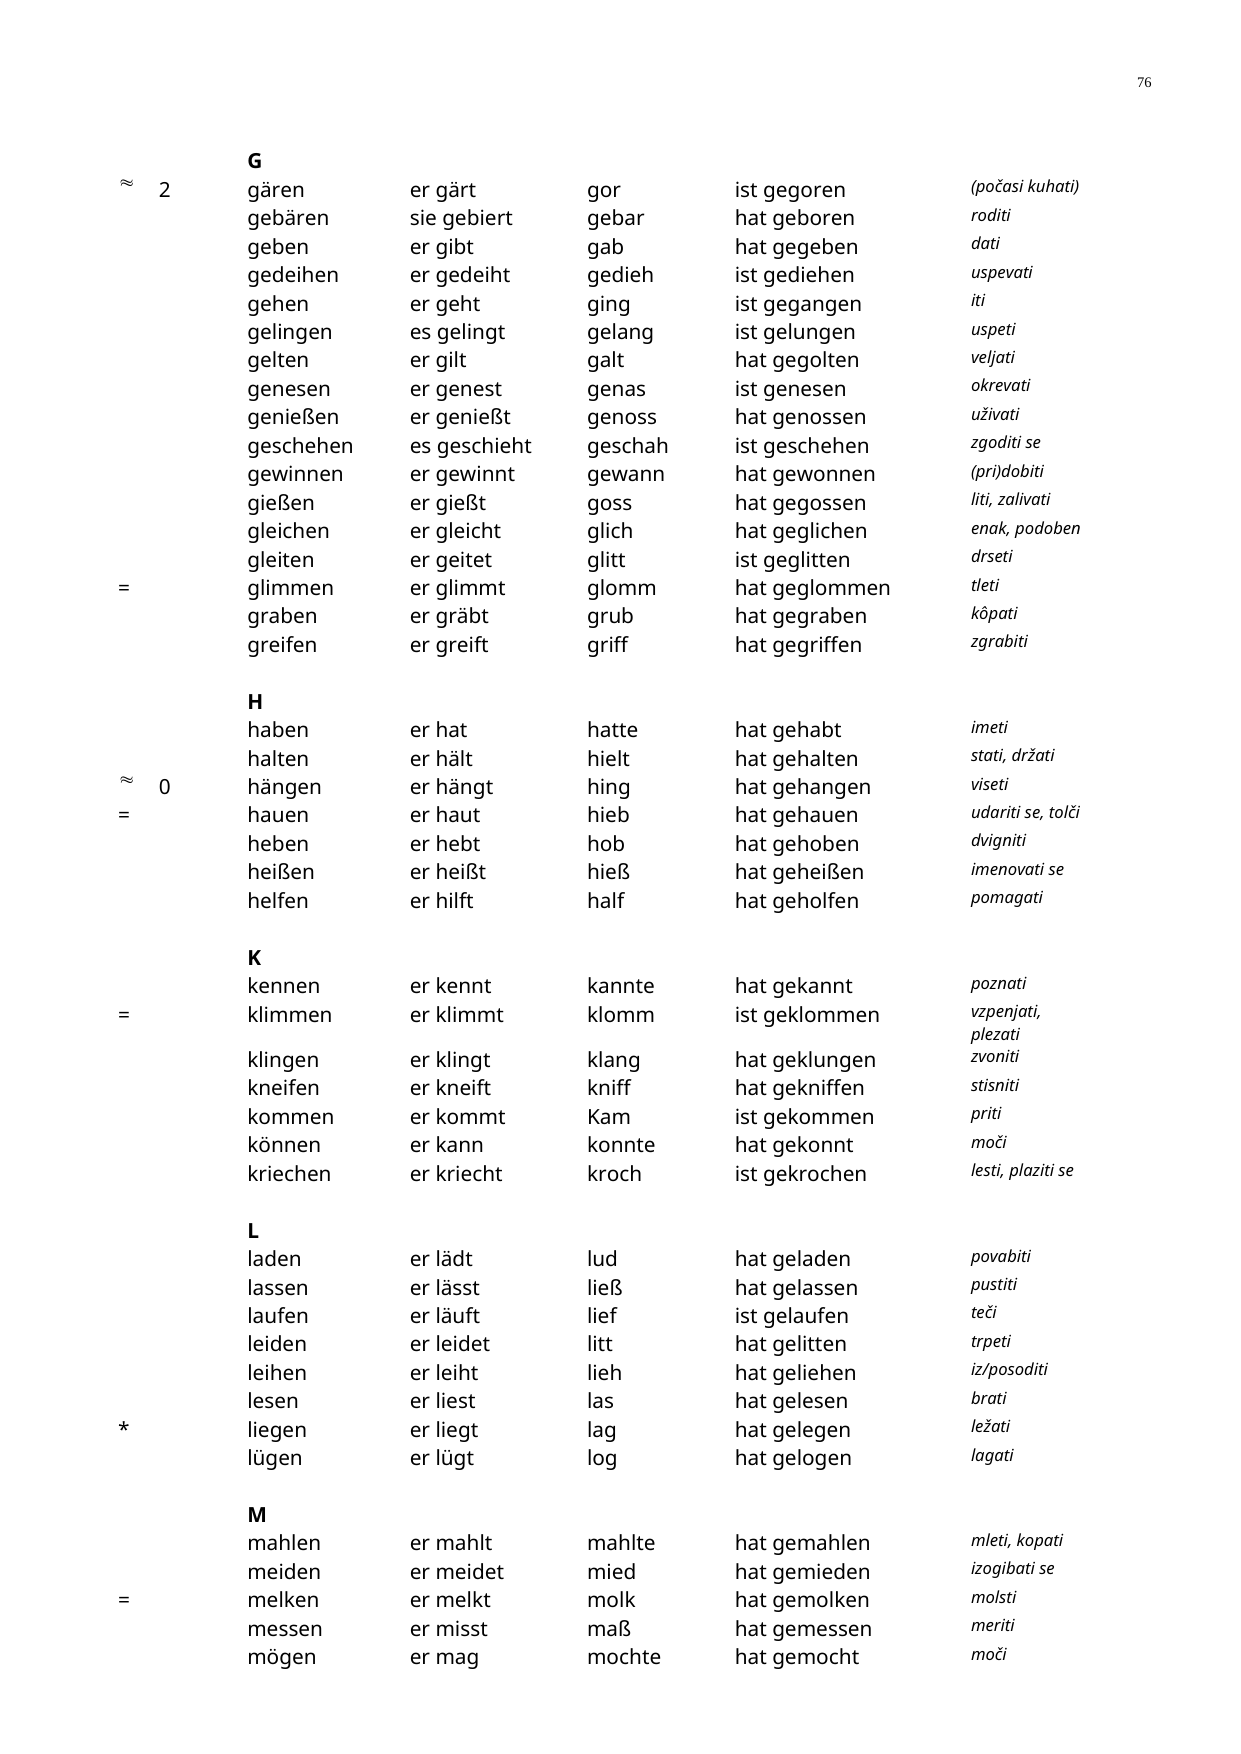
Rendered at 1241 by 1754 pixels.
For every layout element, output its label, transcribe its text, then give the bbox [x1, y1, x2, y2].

table_cell ležati [960, 1415, 1093, 1443]
table_cell kneifen [236, 1074, 398, 1102]
table_cell = [107, 801, 147, 829]
table_cell hat gegeben [723, 232, 959, 260]
table_cell litt [576, 1330, 723, 1358]
table_cell [107, 431, 147, 459]
table_cell hat gehangen [723, 772, 959, 801]
table_cell imeti [960, 715, 1093, 744]
table_cell [107, 289, 147, 317]
table_cell er hält [398, 744, 576, 772]
table_cell [960, 1216, 1093, 1244]
table_cell können [236, 1130, 398, 1159]
table_cell [107, 317, 147, 346]
table_cell [192, 858, 236, 886]
table_cell gedieh [576, 260, 723, 289]
table_cell gelang [576, 317, 723, 346]
table_cell [192, 1074, 236, 1102]
table_cell hat geglommen [723, 573, 959, 602]
table_cell [576, 687, 723, 715]
table_cell kroch [576, 1159, 723, 1187]
table_cell [723, 687, 959, 715]
table_cell [960, 943, 1093, 971]
table_cell [147, 1159, 192, 1187]
table_cell [192, 488, 236, 516]
table_cell [192, 204, 236, 232]
table_cell [398, 147, 576, 175]
table_cell * [107, 1415, 147, 1443]
table_cell heben [236, 829, 398, 857]
table_cell kennen [236, 971, 398, 1000]
table_cell laden [236, 1244, 398, 1273]
table_cell hat gemieden [723, 1557, 959, 1585]
table_cell [192, 1216, 236, 1244]
table_cell M [236, 1500, 398, 1528]
table_cell klang [576, 1045, 723, 1073]
table_cell viseti [960, 772, 1093, 801]
table_cell [723, 659, 959, 687]
table_cell [192, 1386, 236, 1415]
table_cell [147, 545, 192, 573]
table_cell galt [576, 346, 723, 374]
table_cell [107, 459, 147, 488]
table_cell ist gegoren [723, 175, 959, 203]
table_cell gebar [576, 204, 723, 232]
table_cell [147, 1500, 192, 1528]
table_cell ist gekrochen [723, 1159, 959, 1187]
table_cell [192, 943, 236, 971]
table_cell genas [576, 374, 723, 402]
table_cell hat geboren [723, 204, 959, 232]
table_cell er heißt [398, 858, 576, 886]
table_cell [192, 1443, 236, 1472]
table_cell gehen [236, 289, 398, 317]
table_cell [960, 1472, 1093, 1500]
table_cell [192, 573, 236, 602]
table_cell zvoniti [960, 1045, 1093, 1073]
table_cell [107, 1500, 147, 1528]
table_cell [147, 687, 192, 715]
table_cell [147, 1642, 192, 1671]
table_cell log [576, 1443, 723, 1472]
table_cell er hat [398, 715, 576, 744]
table_cell er mahlt [398, 1529, 576, 1557]
table_cell [398, 1216, 576, 1244]
table_cell [576, 914, 723, 943]
table_cell teči [960, 1301, 1093, 1329]
table_cell (pri)dobiti [960, 459, 1093, 488]
table_cell melken [236, 1585, 398, 1614]
table_cell [192, 459, 236, 488]
table_cell [192, 1642, 236, 1671]
table_cell er liest [398, 1386, 576, 1415]
table_cell mahlte [576, 1529, 723, 1557]
table_cell [398, 914, 576, 943]
table_cell hat geglichen [723, 516, 959, 545]
table_cell [147, 118, 192, 147]
table_cell [147, 1273, 192, 1301]
table_cell hauen [236, 801, 398, 829]
table_cell hat gehoben [723, 829, 959, 857]
table_cell er gibt [398, 232, 576, 260]
table_cell [398, 1500, 576, 1528]
table_cell [192, 630, 236, 658]
table_cell hielt [576, 744, 723, 772]
table_cell lag [576, 1415, 723, 1443]
table_cell brati [960, 1386, 1093, 1415]
table_cell er kriecht [398, 1159, 576, 1187]
table_cell stisniti [960, 1074, 1093, 1102]
table_cell hat gegossen [723, 488, 959, 516]
table_cell ist gelungen [723, 317, 959, 346]
table_cell er genießt [398, 403, 576, 431]
table_cell gab [576, 232, 723, 260]
table_cell [723, 1187, 959, 1216]
table_cell [147, 886, 192, 914]
table_cell er hängt [398, 772, 576, 801]
table_cell hat gemessen [723, 1614, 959, 1642]
table_cell [147, 1045, 192, 1073]
table_cell er misst [398, 1614, 576, 1642]
table_cell ist gekommen [723, 1102, 959, 1130]
table_cell [576, 1216, 723, 1244]
table_cell [192, 1273, 236, 1301]
table_cell laufen [236, 1301, 398, 1329]
table_cell ist gelaufen [723, 1301, 959, 1329]
table_cell [192, 147, 236, 175]
table_cell liti, zalivati [960, 488, 1093, 516]
table_cell povabiti [960, 1244, 1093, 1273]
table_cell [192, 1301, 236, 1329]
table_cell ließ [576, 1273, 723, 1301]
table_cell geschehen [236, 431, 398, 459]
table_cell meiden [236, 1557, 398, 1585]
table_cell [576, 147, 723, 175]
table_cell maß [576, 1614, 723, 1642]
table_cell es geschieht [398, 431, 576, 459]
table_cell [192, 317, 236, 346]
table_cell lassen [236, 1273, 398, 1301]
table_cell [147, 346, 192, 374]
table_cell dati [960, 232, 1093, 260]
table_cell gären [236, 175, 398, 203]
table_cell [147, 715, 192, 744]
table_cell hat geklungen [723, 1045, 959, 1073]
table_cell [723, 118, 959, 147]
table_cell [147, 1216, 192, 1244]
table_cell (počasi kuhati) [960, 175, 1093, 203]
table_cell [192, 431, 236, 459]
table_cell [107, 1102, 147, 1130]
table_cell glich [576, 516, 723, 545]
table_cell konnte [576, 1130, 723, 1159]
table_cell hatte [576, 715, 723, 744]
table_cell hängen [236, 772, 398, 801]
table_cell [192, 1415, 236, 1443]
table_cell [107, 744, 147, 772]
table_cell er greift [398, 630, 576, 658]
table_cell er klingt [398, 1045, 576, 1073]
table_cell [192, 1187, 236, 1216]
table_cell K [236, 943, 398, 971]
table_cell [236, 659, 398, 687]
table_cell gleichen [236, 516, 398, 545]
table_cell [147, 1301, 192, 1329]
table_cell [147, 317, 192, 346]
table_cell [107, 1557, 147, 1585]
table_cell [236, 1472, 398, 1500]
table_cell [107, 1330, 147, 1358]
table_cell [192, 602, 236, 630]
table_cell [192, 1614, 236, 1642]
table_cell [192, 232, 236, 260]
table_cell [107, 829, 147, 857]
table_cell er gilt [398, 346, 576, 374]
table_cell [960, 1500, 1093, 1528]
table_cell hat gelegen [723, 1415, 959, 1443]
table_cell udariti se, tolči [960, 801, 1093, 829]
table_cell er kennt [398, 971, 576, 1000]
table_cell molk [576, 1585, 723, 1614]
table_cell lügen [236, 1443, 398, 1472]
table_cell gewann [576, 459, 723, 488]
table_cell er klimmt [398, 1000, 576, 1045]
table_cell [107, 232, 147, 260]
table_cell Kam [576, 1102, 723, 1130]
table_cell [147, 914, 192, 943]
table_cell hat gewonnen [723, 459, 959, 488]
table_cell enak, podoben [960, 516, 1093, 545]
table_cell [107, 204, 147, 232]
table_cell = [107, 1000, 147, 1045]
table_cell er melkt [398, 1585, 576, 1614]
table_cell [192, 1585, 236, 1614]
table_cell [147, 1557, 192, 1585]
table_cell [576, 1472, 723, 1500]
table_cell uživati [960, 403, 1093, 431]
table_cell lief [576, 1301, 723, 1329]
table_cell [147, 744, 192, 772]
table_cell hat gemocht [723, 1642, 959, 1671]
table_cell [107, 1187, 147, 1216]
table_cell [107, 147, 147, 175]
table_cell [107, 1216, 147, 1244]
table_cell [723, 147, 959, 175]
table_cell er lädt [398, 1244, 576, 1273]
table_cell hat gekannt [723, 971, 959, 1000]
table_cell leiden [236, 1330, 398, 1358]
table_cell [398, 687, 576, 715]
table_cell meriti [960, 1614, 1093, 1642]
table_cell iz/posoditi [960, 1358, 1093, 1386]
table_cell dvigniti [960, 829, 1093, 857]
table_cell er kneift [398, 1074, 576, 1102]
table_cell mleti, kopati [960, 1529, 1093, 1557]
table_cell moči [960, 1642, 1093, 1671]
table_cell [192, 1330, 236, 1358]
table_cell [147, 1244, 192, 1273]
table_cell [107, 630, 147, 658]
table_cell [147, 260, 192, 289]
table_cell er meidet [398, 1557, 576, 1585]
table_cell er genest [398, 374, 576, 402]
table_cell [192, 1529, 236, 1557]
table_cell [147, 829, 192, 857]
table_cell er haut [398, 801, 576, 829]
table_cell las [576, 1386, 723, 1415]
table_cell er lügt [398, 1443, 576, 1472]
table_cell hat geladen [723, 1244, 959, 1273]
table_cell hat gehalten [723, 744, 959, 772]
table_cell [107, 715, 147, 744]
table_cell [147, 1386, 192, 1415]
table_cell [192, 374, 236, 402]
table_cell [107, 1529, 147, 1557]
table_cell er kann [398, 1130, 576, 1159]
table_cell er gedeiht [398, 260, 576, 289]
table_cell griff [576, 630, 723, 658]
table_cell lagati [960, 1443, 1093, 1472]
table_cell er hebt [398, 829, 576, 857]
table_cell er gräbt [398, 602, 576, 630]
table_cell leihen [236, 1358, 398, 1386]
table_cell [192, 772, 236, 801]
table_cell [192, 516, 236, 545]
table_cell [398, 118, 576, 147]
table_cell glomm [576, 573, 723, 602]
table_cell [192, 260, 236, 289]
table_cell gelingen [236, 317, 398, 346]
table_cell [576, 659, 723, 687]
table_cell [107, 687, 147, 715]
table_cell genoss [576, 403, 723, 431]
table_cell [192, 1472, 236, 1500]
table_cell graben [236, 602, 398, 630]
table_cell [192, 1130, 236, 1159]
table_cell er gleicht [398, 516, 576, 545]
table_cell gleiten [236, 545, 398, 573]
table_cell mied [576, 1557, 723, 1585]
table_cell [192, 545, 236, 573]
table_cell [192, 403, 236, 431]
table_cell hat gelassen [723, 1273, 959, 1301]
table_cell [107, 545, 147, 573]
table_cell [192, 971, 236, 1000]
table_cell [147, 1585, 192, 1614]
table_cell [147, 630, 192, 658]
table_cell kniff [576, 1074, 723, 1102]
table_cell hat gegraben [723, 602, 959, 630]
table_cell = [107, 1585, 147, 1614]
table_cell = [107, 573, 147, 602]
table_cell trpeti [960, 1330, 1093, 1358]
table_cell [398, 943, 576, 971]
table_cell goss [576, 488, 723, 516]
table_cell [107, 886, 147, 914]
table_cell [107, 374, 147, 402]
table_cell [723, 943, 959, 971]
table_cell [107, 1045, 147, 1073]
table_cell kôpati [960, 602, 1093, 630]
table_cell pomagati [960, 886, 1093, 914]
table_cell grub [576, 602, 723, 630]
table_cell mögen [236, 1642, 398, 1671]
table_cell [147, 1000, 192, 1045]
table_cell [147, 573, 192, 602]
table_cell [107, 858, 147, 886]
table_cell klimmen [236, 1000, 398, 1045]
table_cell [147, 459, 192, 488]
table_cell [147, 1074, 192, 1102]
table_cell [576, 1187, 723, 1216]
table_cell [147, 1358, 192, 1386]
table_cell hob [576, 829, 723, 857]
table_cell glitt [576, 545, 723, 573]
table_cell [147, 1529, 192, 1557]
table_cell poznati [960, 971, 1093, 1000]
table_cell geschah [576, 431, 723, 459]
table_cell halten [236, 744, 398, 772]
table_cell lieh [576, 1358, 723, 1386]
table_cell molsti [960, 1585, 1093, 1614]
table_cell lesti, plaziti se [960, 1159, 1093, 1187]
table_cell gelten [236, 346, 398, 374]
table_cell [723, 1472, 959, 1500]
table_cell [107, 260, 147, 289]
table_cell [107, 914, 147, 943]
table_cell imenovati se [960, 858, 1093, 886]
table_cell zgrabiti [960, 630, 1093, 658]
table_cell [107, 1273, 147, 1301]
table_cell [723, 1216, 959, 1244]
table_cell hat geliehen [723, 1358, 959, 1386]
table_cell [147, 1102, 192, 1130]
table_cell [398, 1187, 576, 1216]
table_cell mahlen [236, 1529, 398, 1557]
table_cell hat gegolten [723, 346, 959, 374]
table_cell [192, 1557, 236, 1585]
table_cell [107, 403, 147, 431]
table_cell [192, 1159, 236, 1187]
table_cell er geht [398, 289, 576, 317]
table_cell [192, 801, 236, 829]
table_cell [960, 118, 1093, 147]
table_cell hat genossen [723, 403, 959, 431]
table_cell [398, 659, 576, 687]
table_cell [107, 1358, 147, 1386]
table_cell [147, 232, 192, 260]
table_cell [576, 943, 723, 971]
table_cell ist gegangen [723, 289, 959, 317]
table_cell hat gelogen [723, 1443, 959, 1472]
table_cell tleti [960, 573, 1093, 602]
table_cell [107, 1386, 147, 1415]
table_cell hat geheißen [723, 858, 959, 886]
table_cell [960, 1187, 1093, 1216]
table_cell [192, 829, 236, 857]
table_cell gor [576, 175, 723, 203]
table_cell er lässt [398, 1273, 576, 1301]
table_cell ist geschehen [723, 431, 959, 459]
table_cell heißen [236, 858, 398, 886]
table_cell izogibati se [960, 1557, 1093, 1585]
table_cell uspevati [960, 260, 1093, 289]
table_cell [960, 914, 1093, 943]
table_cell greifen [236, 630, 398, 658]
table_cell pustiti [960, 1273, 1093, 1301]
table_cell [147, 602, 192, 630]
table_cell geben [236, 232, 398, 260]
table_cell glimmen [236, 573, 398, 602]
table_cell hat gelesen [723, 1386, 959, 1415]
table_cell [192, 744, 236, 772]
table_cell hing [576, 772, 723, 801]
table_cell [147, 374, 192, 402]
table_cell [723, 914, 959, 943]
table_cell hat gemahlen [723, 1529, 959, 1557]
table_cell er läuft [398, 1301, 576, 1329]
table_cell iti [960, 289, 1093, 317]
table_cell drseti [960, 545, 1093, 573]
table_cell [192, 1358, 236, 1386]
table_cell [192, 1500, 236, 1528]
table_cell lesen [236, 1386, 398, 1415]
table_cell [147, 1330, 192, 1358]
table_cell [147, 488, 192, 516]
table_cell ist geklommen [723, 1000, 959, 1045]
table_cell [147, 858, 192, 886]
table_cell  [107, 175, 147, 203]
table_cell haben [236, 715, 398, 744]
table_cell H [236, 687, 398, 715]
table_cell uspeti [960, 317, 1093, 346]
table_cell [147, 516, 192, 545]
table_cell [107, 346, 147, 374]
table_cell gießen [236, 488, 398, 516]
table_cell [147, 1415, 192, 1443]
table_cell er geitet [398, 545, 576, 573]
table_cell [236, 118, 398, 147]
table_cell gedeihen [236, 260, 398, 289]
table_cell [147, 801, 192, 829]
table_cell er gießt [398, 488, 576, 516]
table_cell [192, 346, 236, 374]
table_cell roditi [960, 204, 1093, 232]
table_cell [192, 715, 236, 744]
table_cell [192, 1000, 236, 1045]
table_cell hat gegriffen [723, 630, 959, 658]
table_cell [107, 1301, 147, 1329]
table_cell er mag [398, 1642, 576, 1671]
table_cell 0 [147, 772, 192, 801]
table_cell [960, 687, 1093, 715]
table_cell [147, 147, 192, 175]
table_cell [107, 1443, 147, 1472]
table_cell [236, 914, 398, 943]
table_cell [192, 175, 236, 203]
table_cell hat gelitten [723, 1330, 959, 1358]
table_cell vzpenjati, plezati [960, 1000, 1093, 1045]
table_cell [107, 1244, 147, 1273]
table_cell [107, 1642, 147, 1671]
table_cell moči [960, 1130, 1093, 1159]
table_cell hat gemolken [723, 1585, 959, 1614]
table_cell [960, 659, 1093, 687]
table_cell klingen [236, 1045, 398, 1073]
table_cell [147, 943, 192, 971]
table_cell [107, 943, 147, 971]
table_cell kriechen [236, 1159, 398, 1187]
table_cell zgoditi se [960, 431, 1093, 459]
table_cell [147, 1130, 192, 1159]
table_cell [147, 1472, 192, 1500]
table_cell hat gehauen [723, 801, 959, 829]
table_cell [147, 971, 192, 1000]
table_cell [147, 204, 192, 232]
table_cell ist genesen [723, 374, 959, 402]
table_cell [236, 1187, 398, 1216]
table_cell [107, 659, 147, 687]
table_cell [147, 403, 192, 431]
table_cell hieß [576, 858, 723, 886]
table_cell kommen [236, 1102, 398, 1130]
table_cell veljati [960, 346, 1093, 374]
table_cell [107, 1614, 147, 1642]
table_cell [147, 431, 192, 459]
table_cell klomm [576, 1000, 723, 1045]
table_cell [147, 1187, 192, 1216]
table_cell stati, držati [960, 744, 1093, 772]
table_cell er leidet [398, 1330, 576, 1358]
table_cell half [576, 886, 723, 914]
table_cell hieb [576, 801, 723, 829]
table_cell hat gekonnt [723, 1130, 959, 1159]
table_cell [107, 516, 147, 545]
table_cell [107, 488, 147, 516]
table_cell helfen [236, 886, 398, 914]
table_cell ist geglitten [723, 545, 959, 573]
table_cell L [236, 1216, 398, 1244]
table_cell ging [576, 289, 723, 317]
table_cell [147, 289, 192, 317]
table_cell 2 [147, 175, 192, 203]
table_cell [192, 1045, 236, 1073]
table_cell liegen [236, 1415, 398, 1443]
table_cell [192, 687, 236, 715]
table_cell sie gebiert [398, 204, 576, 232]
table_cell [192, 914, 236, 943]
table_cell [107, 118, 147, 147]
table_cell genesen [236, 374, 398, 402]
table_cell hat gehabt [723, 715, 959, 744]
table_cell G [236, 147, 398, 175]
table_cell gewinnen [236, 459, 398, 488]
table_cell okrevati [960, 374, 1093, 402]
table_cell [107, 1074, 147, 1102]
table_cell [107, 1130, 147, 1159]
table_cell hat geholfen [723, 886, 959, 914]
table_cell [192, 118, 236, 147]
table_cell [192, 659, 236, 687]
table_cell [147, 659, 192, 687]
table_cell er gärt [398, 175, 576, 203]
table_cell er gewinnt [398, 459, 576, 488]
table_cell gebären [236, 204, 398, 232]
table_cell [192, 289, 236, 317]
table_cell ist gediehen [723, 260, 959, 289]
table_cell [107, 602, 147, 630]
table_cell [960, 147, 1093, 175]
table_cell hat gekniffen [723, 1074, 959, 1102]
table_cell priti [960, 1102, 1093, 1130]
table_cell [576, 118, 723, 147]
table_cell [107, 1159, 147, 1187]
table_cell [107, 971, 147, 1000]
table_cell [576, 1500, 723, 1528]
table_cell er leiht [398, 1358, 576, 1386]
table_cell genießen [236, 403, 398, 431]
table_cell er glimmt [398, 573, 576, 602]
table_cell mochte [576, 1642, 723, 1671]
table_cell kannte [576, 971, 723, 1000]
table_cell [147, 1443, 192, 1472]
table_cell lud [576, 1244, 723, 1273]
table_cell es gelingt [398, 317, 576, 346]
table_cell er hilft [398, 886, 576, 914]
table_cell [147, 1614, 192, 1642]
table_cell [398, 1472, 576, 1500]
table_cell messen [236, 1614, 398, 1642]
table_cell er kommt [398, 1102, 576, 1130]
table_cell [723, 1500, 959, 1528]
table_cell [192, 1102, 236, 1130]
table_cell er liegt [398, 1415, 576, 1443]
table_cell [107, 1472, 147, 1500]
table_cell  [107, 772, 147, 801]
table_cell [192, 1244, 236, 1273]
table_cell [192, 886, 236, 914]
